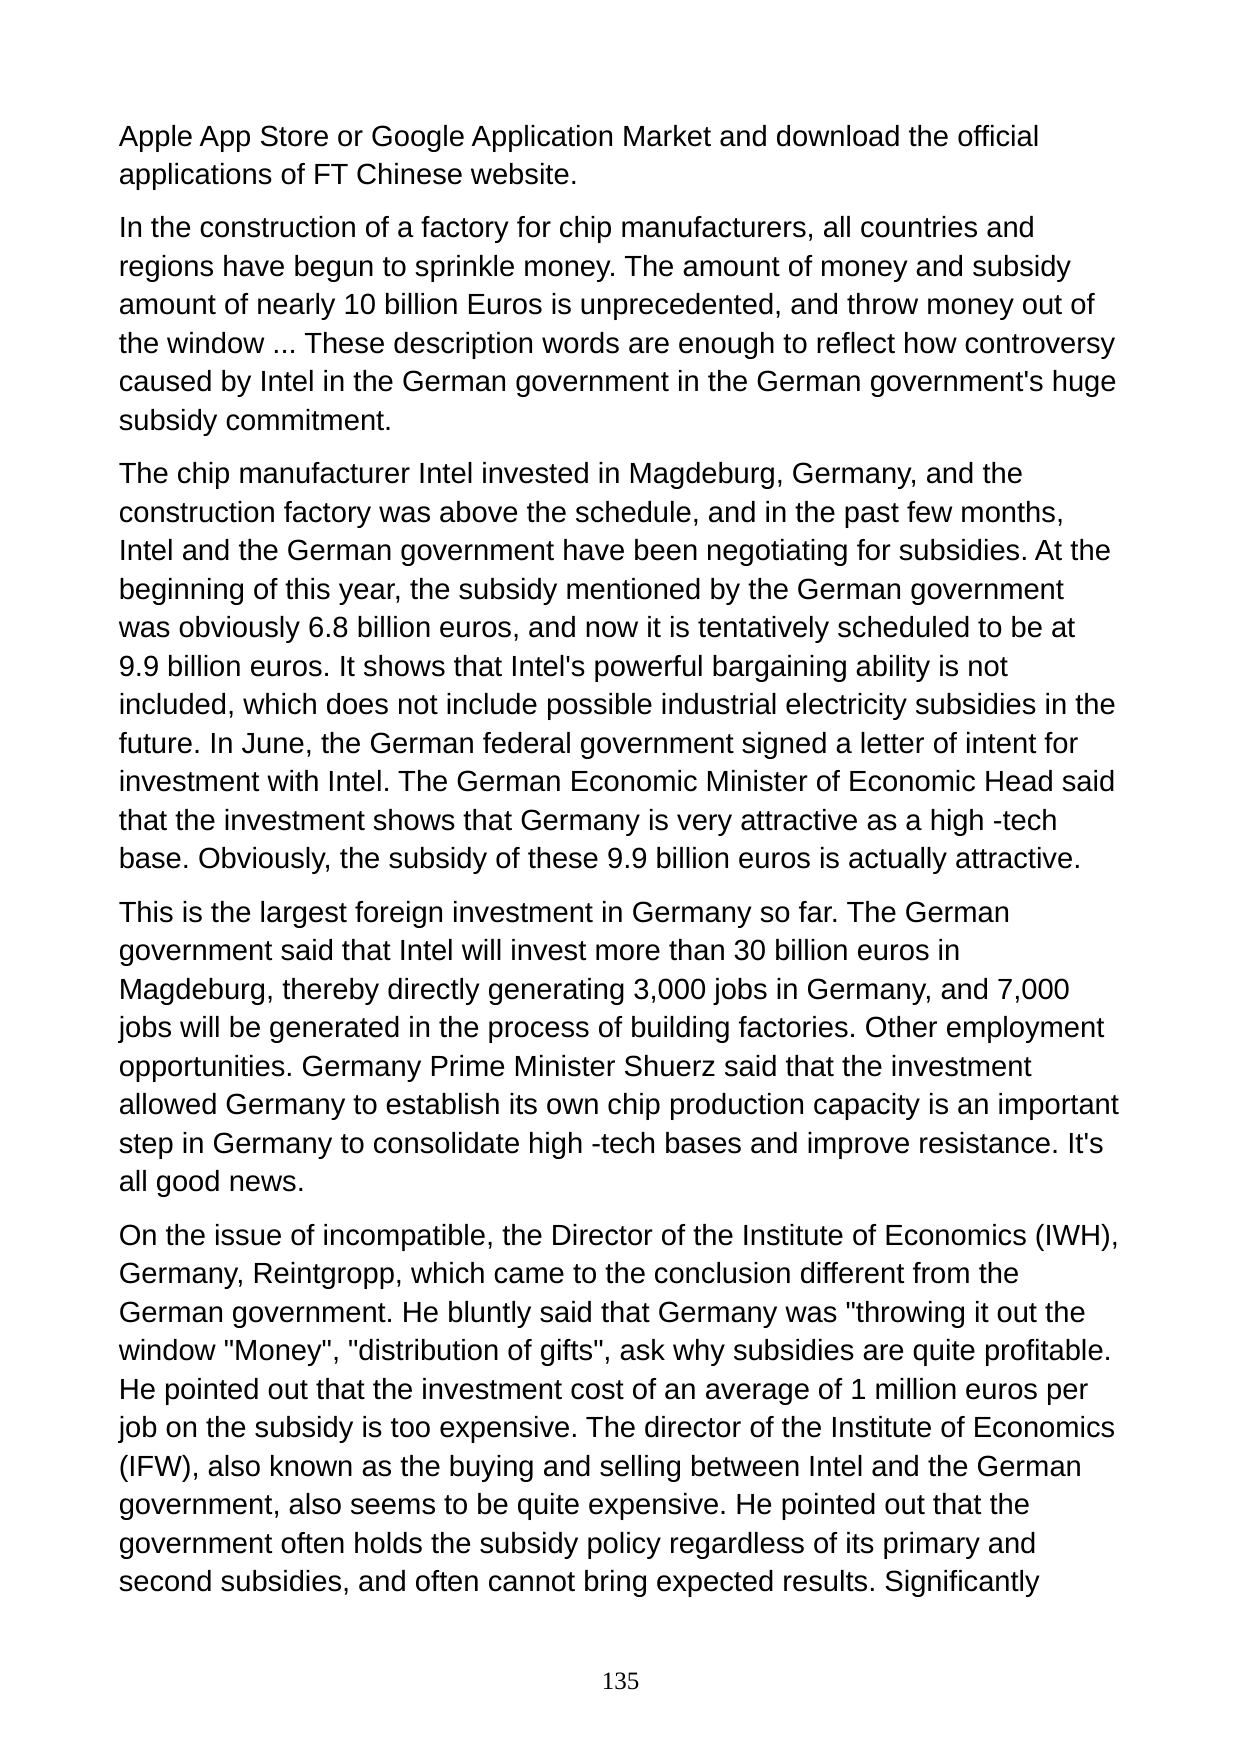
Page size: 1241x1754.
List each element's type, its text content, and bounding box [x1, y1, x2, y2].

text On the issue of incompatible, the Director of the Institute of Economics (IWH), Germany, Reintgropp, which came to the conclusion different from the German government. He bluntly said that Germany was "throwing it out the window "Money", "distribution of gifts", ask why subsidies are quite profitable. He pointed out that the investment cost of an average of 1 million euros per job on the subsidy is too expensive. The director of the Institute of Economics (IFW), also known as the buying and selling between Intel and the German government, also seems to be quite expensive. He pointed out that the government often holds the subsidy policy regardless of its primary and second subsidies, and often cannot bring expected results. Significantly [118, 1217, 1122, 1598]
text The chip manufacturer Intel invested in Magdeburg, Germany, and the construction factory was above the schedule, and in the past few months, Intel and the German government have been negotiating for subsidies. At the beginning of this year, the subsidy mentioned by the German government was obviously 6.8 billion euros, and now it is tentatively scheduled to be at 9.9 billion euros. It shows that Intel's powerful bargaining ability is not included, which does not include possible industrial electricity subsidies in the future. In June, the German federal government signed a letter of intent for investment with Intel. The German Economic Minister of Economic Head said that the investment shows that Germany is very attractive as a high -tech base. Obviously, the subsidy of these 9.9 billion euros is actually attractive. [118, 456, 1122, 875]
text Apple App Store or Google Application Market and download the official applications of FT Chinese website. [118, 118, 1122, 191]
text In the construction of a factory for chip manufacturers, all countries and regions have begun to sprinkle money. The amount of money and subsidy amount of nearly 10 billion Euros is unprecedented, and throw money out of the window ... These description words are enough to reflect how controversy caused by Intel in the German government in the German government's huge subsidy commitment. [118, 210, 1122, 436]
text This is the largest foreign investment in Germany so far. The German government said that Intel will invest more than 30 billion euros in Magdeburg, thereby directly generating 3,000 jobs in Germany, and 7,000 jobs will be generated in the process of building factories. Other employment opportunities. Germany Prime Minister Shuerz said that the investment allowed Germany to establish its own chip production capacity is an important step in Germany to consolidate high -tech bases and improve resistance. It's all good news. [118, 894, 1122, 1198]
